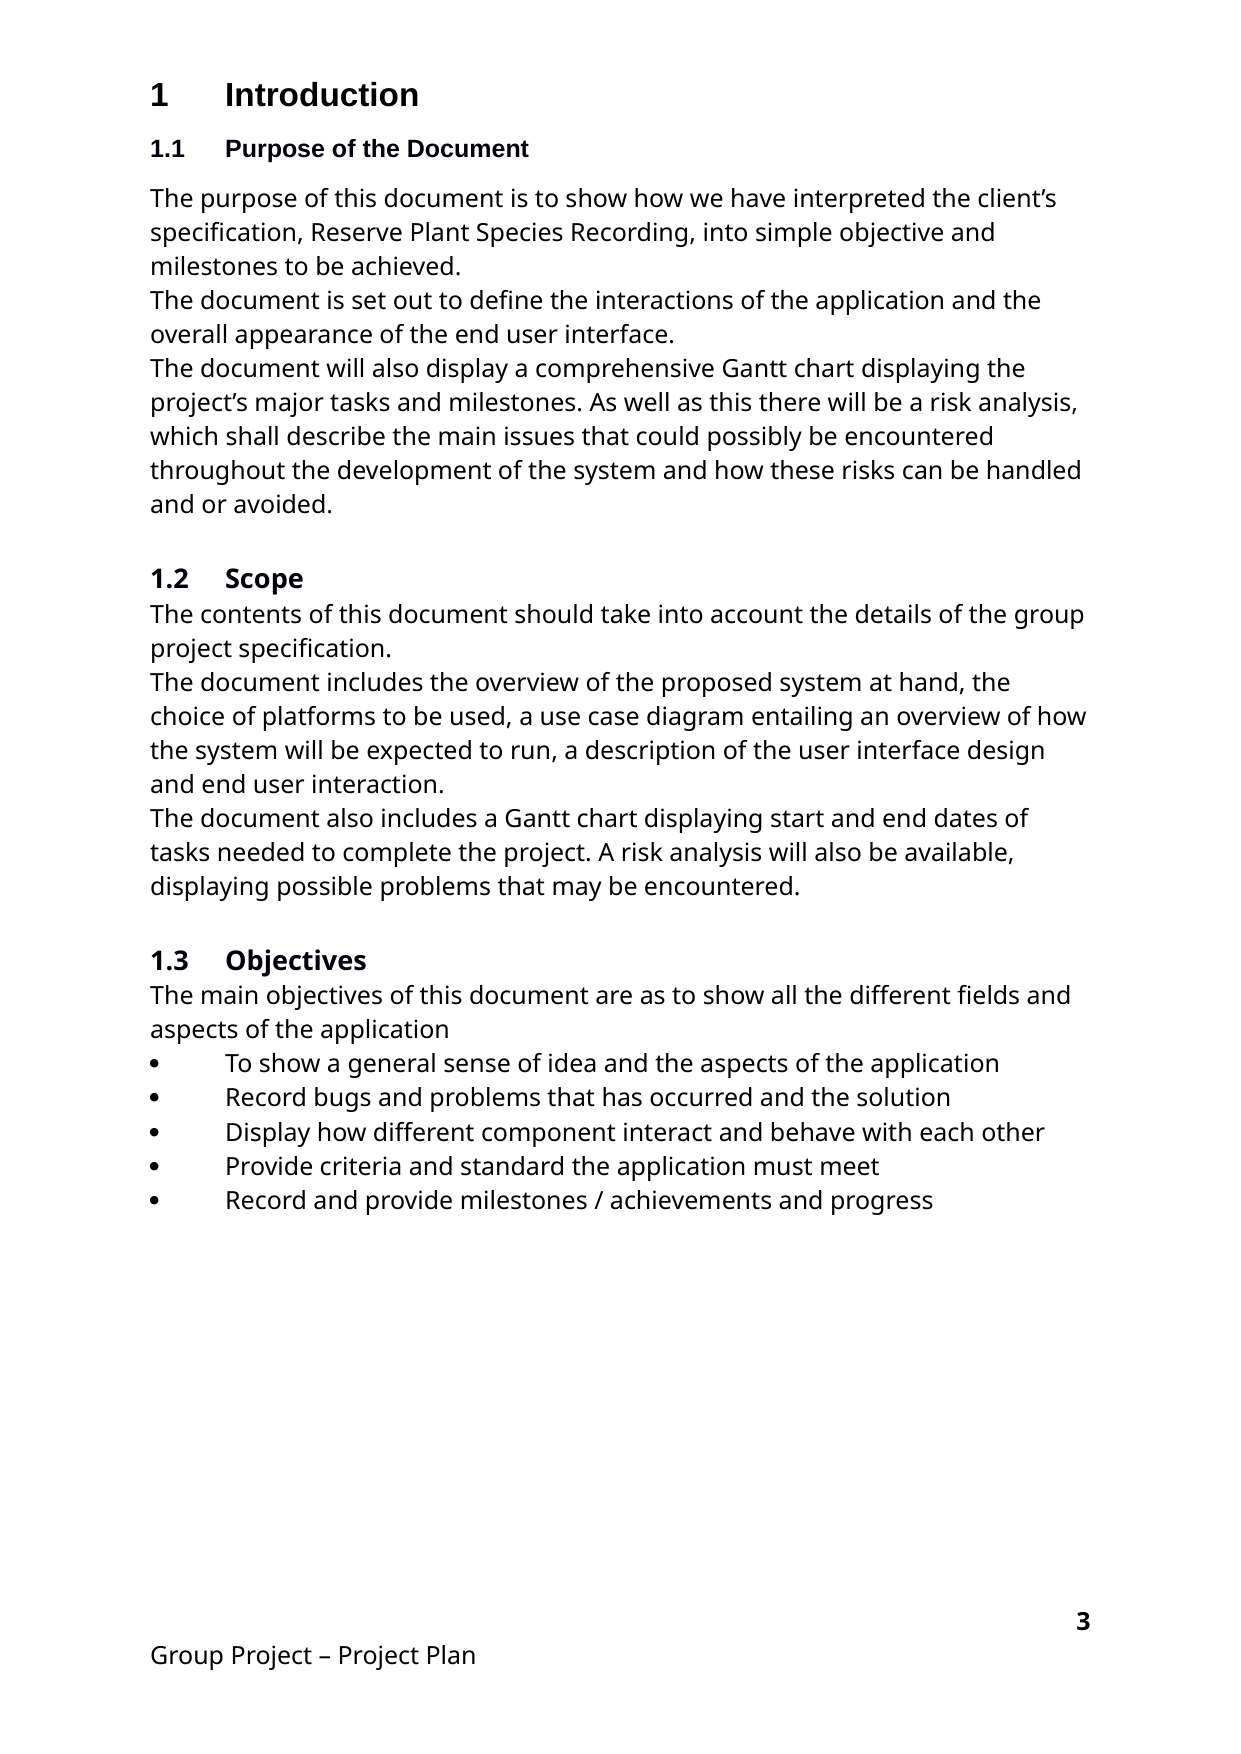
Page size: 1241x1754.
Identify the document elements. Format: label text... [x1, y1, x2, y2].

list Record and provide milestones / achievements and progress [150, 1182, 1090, 1216]
text The document also includes a Gantt chart displaying start and end dates of tasks needed to complete the project. A risk analysis will also be available, displaying possible problems that may be encountered. [150, 801, 1090, 903]
list Display how different component interact and behave with each other [150, 1114, 1090, 1148]
text The main objectives of this document are as to show all the different fields and aspects of the application [150, 978, 1090, 1046]
text The purpose of this document is to show how we have interpreted the client’s specification, Reserve Plant Species Recording, into simple objective and milestones to be achieved. [150, 181, 1090, 283]
subtitle 1.3 Objectives [150, 941, 1090, 978]
text The document is set out to define the interactions of the application and the overall appearance of the end user interface. [150, 283, 1090, 351]
list To show a general sense of idea and the aspects of the application [150, 1046, 1090, 1080]
text 1.1 Purpose of the Document [150, 133, 1090, 162]
list Record bugs and problems that has occurred and the solution [150, 1080, 1090, 1114]
text The contents of this document should take into account the details of the group project specification. [150, 596, 1090, 664]
subtitle 1.2 Scope [150, 559, 1090, 596]
text The document includes the overview of the proposed system at hand, the choice of platforms to be used, a use case diagram entailing an overview of how the system will be expected to run, a description of the user interface design and end user interaction. [150, 664, 1090, 801]
text 1 Introduction [150, 75, 1090, 113]
text The document will also display a comprehensive Gantt chart displaying the project’s major tasks and milestones. As well as this there will be a risk analysis, which shall describe the main issues that could possibly be encountered throughout the development of the system and how these risks can be handled and or avoided. [150, 351, 1090, 521]
list Provide criteria and standard the application must meet [150, 1148, 1090, 1182]
